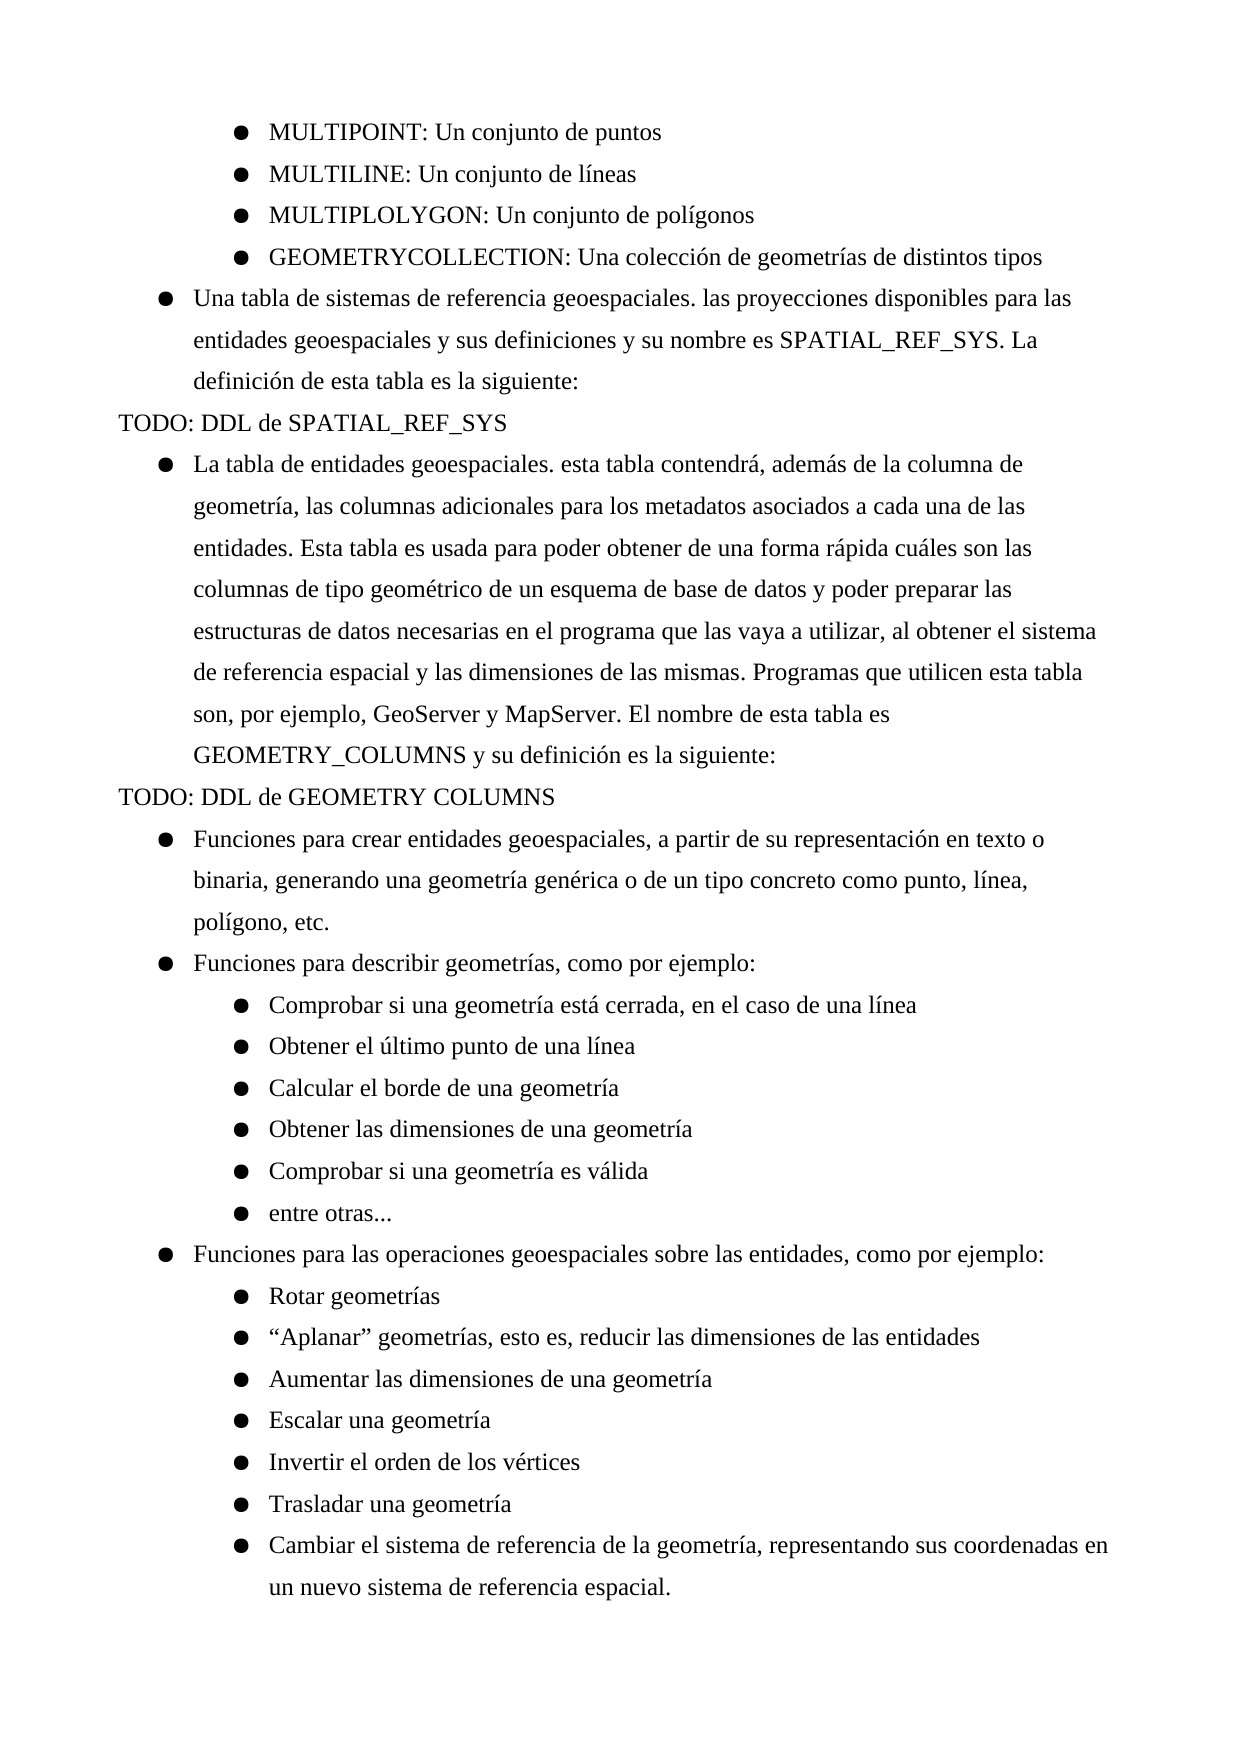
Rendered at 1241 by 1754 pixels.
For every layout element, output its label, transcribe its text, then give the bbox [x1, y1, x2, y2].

list Invertir el orden de los vértices [231, 1448, 1122, 1476]
list Cambiar el sistema de referencia de la geometría, representando sus coordenadas en un nuevo sistema de referencia espacial. [231, 1531, 1122, 1601]
list Calcular el borde de una geometría [231, 1074, 1122, 1102]
list Comprobar si una geometría está cerrada, en el caso de una línea [231, 991, 1122, 1019]
list Una tabla de sistemas de referencia geoespaciales. las proyecciones disponibles para las entidades geoespaciales y sus definiciones y su nombre es SPATIAL_REF_SYS. La definición de esta tabla es la siguiente: [156, 284, 1122, 395]
list MULTILINE: Un conjunto de líneas [231, 160, 1122, 187]
list “Aplanar” geometrías, esto es, reducir las dimensiones de las entidades [231, 1323, 1122, 1351]
list MULTIPOINT: Un conjunto de puntos [231, 118, 1122, 146]
list Funciones para describir geometrías, como por ejemplo: [156, 949, 1122, 977]
list Funciones para crear entidades geoespaciales, a partir de su representación en texto o binaria, generando una geometría genérica o de un tipo concreto como punto, línea, polígono, etc. [156, 825, 1122, 936]
list La tabla de entidades geoespaciales. esta tabla contendrá, además de la columna de geometría, las columnas adicionales para los metadatos asociados a cada una de las entidades. Esta tabla es usada para poder obtener de una forma rápida cuáles son las columnas de tipo geométrico de un esquema de base de datos y poder preparar las estructuras de datos necesarias en el programa que las vaya a utilizar, al obtener el sistema de referencia espacial y las dimensiones de las mismas. Programas que utilicen esta tabla son, por ejemplo, GeoServer y MapServer. El nombre de esta tabla es GEOMETRY_COLUMNS y su definición es la siguiente: [156, 451, 1122, 769]
list GEOMETRYCOLLECTION: Una colección de geometrías de distintos tipos [231, 243, 1122, 271]
list Escalar una geometría [231, 1407, 1122, 1434]
text TODO: DDL de SPATIAL_REF_SYS [118, 409, 1122, 437]
list Funciones para las operaciones geoespaciales sobre las entidades, como por ejemplo: [156, 1240, 1122, 1268]
list Trasladar una geometría [231, 1490, 1122, 1517]
list Aumentar las dimensiones de una geometría [231, 1365, 1122, 1393]
list MULTIPLOLYGON: Un conjunto de polígonos [231, 201, 1122, 229]
list entre otras... [231, 1199, 1122, 1226]
list Comprobar si una geometría es válida [231, 1157, 1122, 1185]
list Obtener las dimensiones de una geometría [231, 1116, 1122, 1143]
list Obtener el último punto de una línea [231, 1032, 1122, 1060]
text TODO: DDL de GEOMETRY COLUMNS [118, 783, 1122, 811]
list Rotar geometrías [231, 1282, 1122, 1309]
